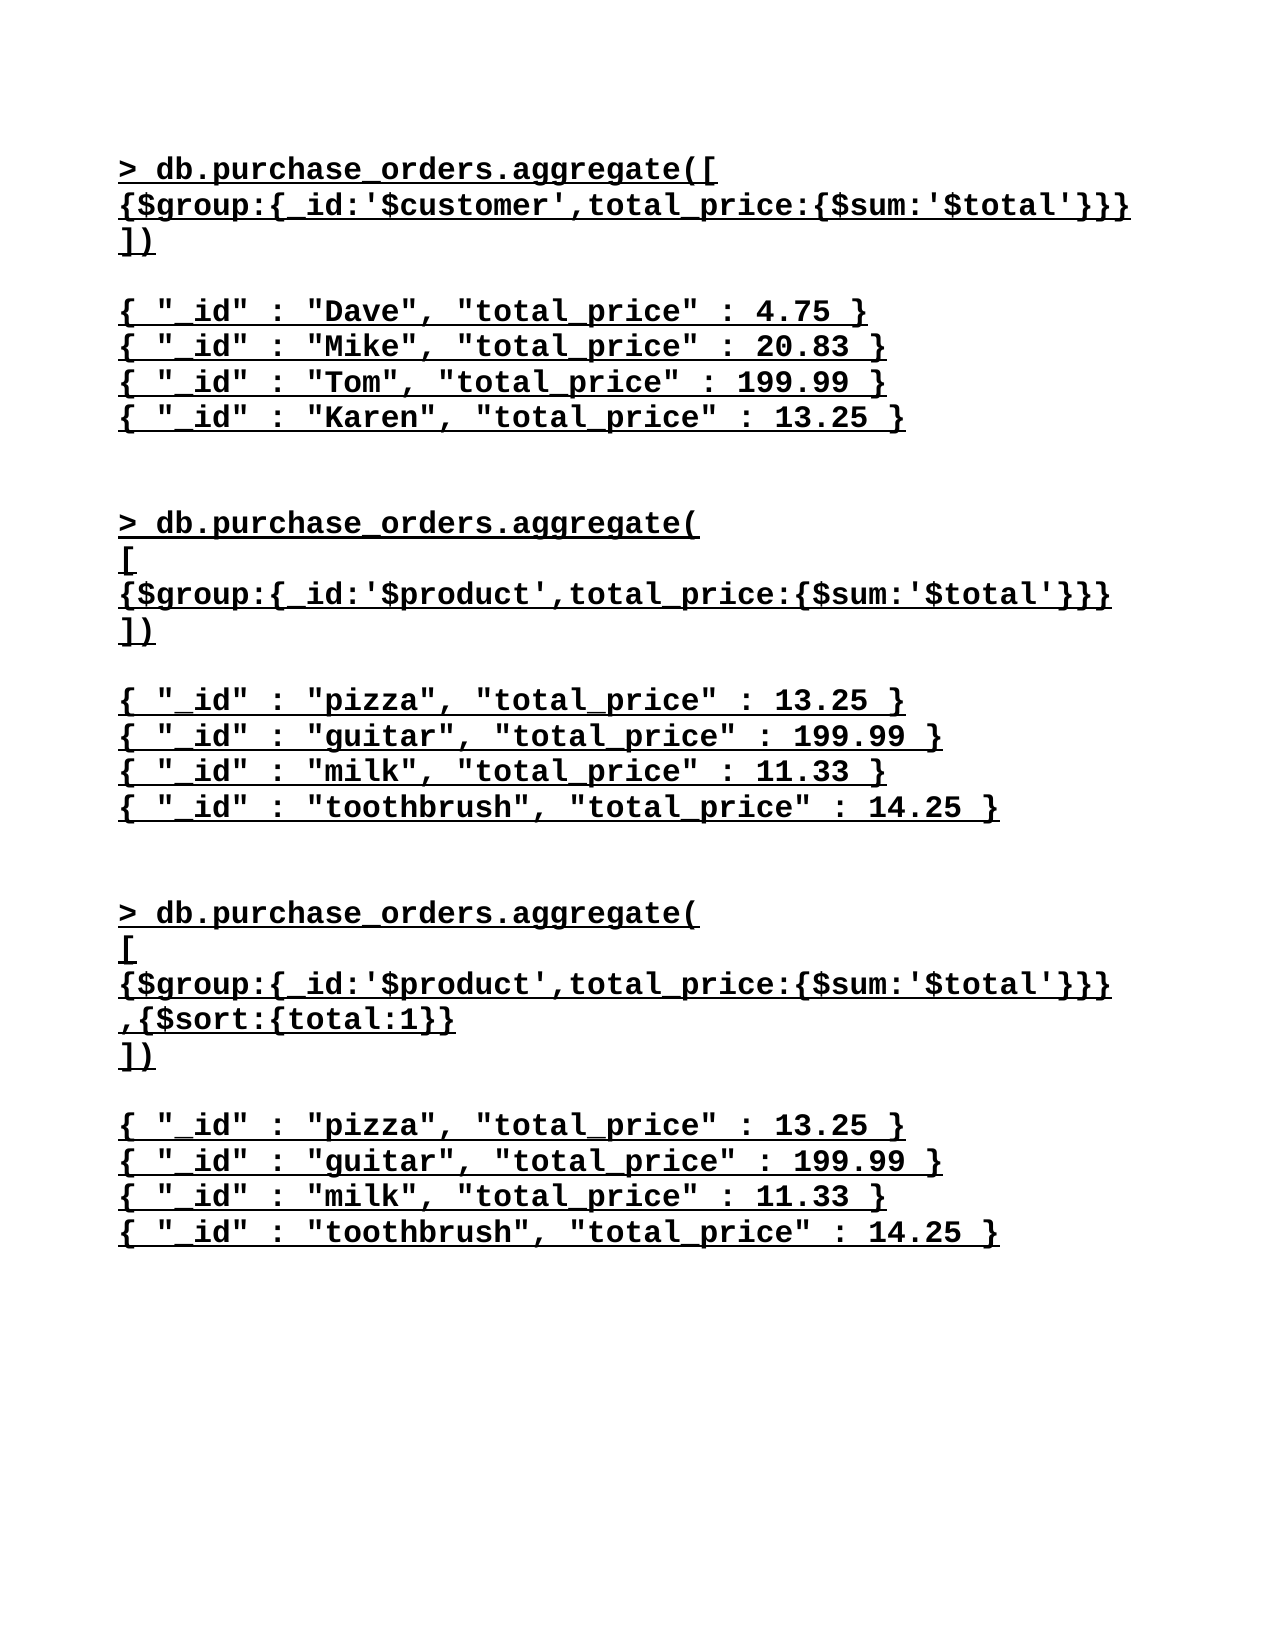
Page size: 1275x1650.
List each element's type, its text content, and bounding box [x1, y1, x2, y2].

text ]) [118, 224, 1157, 260]
text ]) [118, 1039, 1157, 1074]
text > db.purchase_orders.aggregate( [118, 508, 1157, 543]
text { "_id" : "pizza", "total_price" : 13.25 } [118, 1110, 1157, 1145]
text { "_id" : "toothbrush", "total_price" : 14.25 } [118, 1216, 1157, 1251]
text {$group:{_id:'$customer',total_price:{$sum:'$total'}}} [118, 189, 1157, 224]
text { "_id" : "pizza", "total_price" : 13.25 } [118, 685, 1157, 720]
text { "_id" : "Mike", "total_price" : 20.83 } [118, 331, 1157, 366]
text { "_id" : "toothbrush", "total_price" : 14.25 } [118, 791, 1157, 826]
text { "_id" : "Karen", "total_price" : 13.25 } [118, 401, 1157, 437]
text { "_id" : "guitar", "total_price" : 199.99 } [118, 720, 1157, 756]
text { "_id" : "milk", "total_price" : 11.33 } [118, 756, 1157, 791]
text { "_id" : "milk", "total_price" : 11.33 } [118, 1181, 1157, 1216]
text [ [118, 543, 1157, 578]
text > db.purchase_orders.aggregate( [118, 897, 1157, 933]
text {$group:{_id:'$product',total_price:{$sum:'$total'}}} [118, 968, 1157, 1003]
text { "_id" : "guitar", "total_price" : 199.99 } [118, 1145, 1157, 1181]
text [ [118, 933, 1157, 968]
text { "_id" : "Tom", "total_price" : 199.99 } [118, 366, 1157, 401]
text > db.purchase_orders.aggregate([ [118, 153, 1157, 189]
text ,{$sort:{total:1}} [118, 1003, 1157, 1039]
text {$group:{_id:'$product',total_price:{$sum:'$total'}}} [118, 578, 1157, 614]
text { "_id" : "Dave", "total_price" : 4.75 } [118, 295, 1157, 331]
text ]) [118, 614, 1157, 649]
